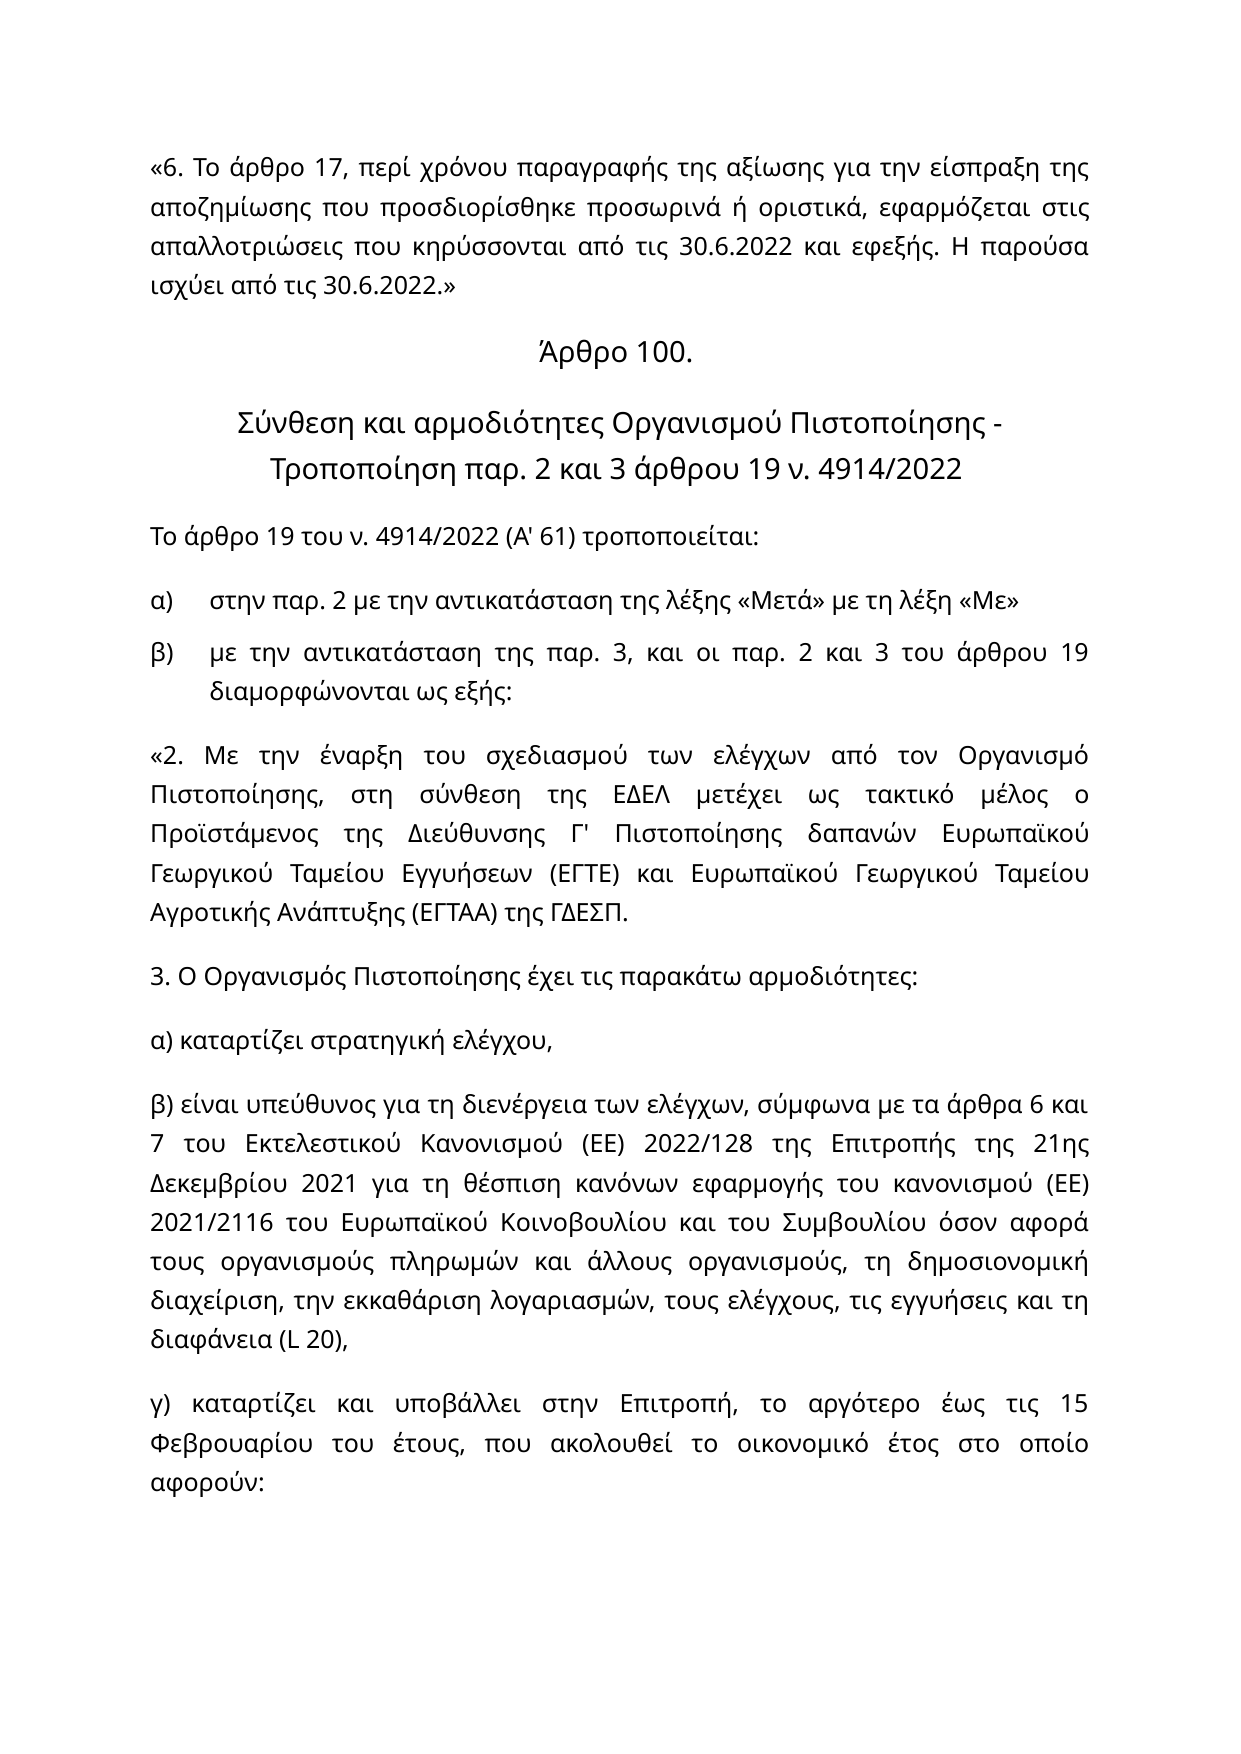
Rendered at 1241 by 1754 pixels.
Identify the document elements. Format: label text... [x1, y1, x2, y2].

text γ) καταρτίζει και υποβάλλει στην Επιτροπή, το αργότερο έως τις 15 Φεβρουαρίου του έτους, που ακολουθεί το οικονομικό έτος στο οποίο αφορούν: [150, 1386, 1090, 1498]
text «6. Το άρθρο 17, περί χρόνου παραγραφής της αξίωσης για την είσπραξη της αποζημίωσης που προσδιορίσθηκε προσωρινά ή οριστικά, εφαρμόζεται στις απαλλοτριώσεις που κηρύσσονται από τις 30.6.2022 και εφεξής. Η παρούσα ισχύει από τις 30.6.2022.» [150, 150, 1090, 302]
list α) στην παρ. 2 με την αντικατάσταση της λέξης «Μετά» με τη λέξη «Με» [150, 583, 1090, 617]
list β) με την αντικατάσταση της παρ. 3, και οι παρ. 2 και 3 του άρθρου 19 διαμορφώνονται ως εξής: [150, 634, 1090, 708]
subtitle Άρθρο 100. [150, 332, 1090, 371]
subtitle Σύνθεση και αρμοδιότητες Οργανισμού Πιστοποίησης -Τροποποίηση παρ. 2 και 3 άρθρου 19 ν. 4914/2022 [150, 402, 1090, 488]
text Το άρθρο 19 του ν. 4914/2022 (Α' 61) τροποποιείται: [150, 518, 1090, 553]
text 3. Ο Οργανισμός Πιστοποίησης έχει τις παρακάτω αρμοδιότητες: [150, 958, 1090, 993]
text «2. Με την έναρξη του σχεδιασμού των ελέγχων από τον Οργανισμό Πιστοποίησης, στη σύνθεση της ΕΔΕΛ μετέχει ως τακτικό μέλος ο Προϊστάμενος της Διεύθυνσης Γ' Πιστοποίησης δαπανών Ευρωπαϊκού Γεωργικού Ταμείου Εγγυήσεων (ΕΓΤΕ) και Ευρωπαϊκού Γεωργικού Ταμείου Αγροτικής Ανάπτυξης (ΕΓΤΑΑ) της ΓΔΕΣΠ. [150, 738, 1090, 928]
text β) είναι υπεύθυνος για τη διενέργεια των ελέγχων, σύμφωνα με τα άρθρα 6 και 7 του Εκτελεστικού Κανονισμού (ΕΕ) 2022/128 της Επιτροπής της 21ης Δεκεμβρίου 2021 για τη θέσπιση κανόνων εφαρμογής του κανονισμού (ΕΕ) 2021/2116 του Ευρωπαϊκού Κοινοβουλίου και του Συμβουλίου όσον αφορά τους οργανισμούς πληρωμών και άλλους οργανισμούς, τη δημοσιονομική διαχείριση, την εκκαθάριση λογαριασμών, τους ελέγχους, τις εγγυήσεις και τη διαφάνεια (L 20), [150, 1087, 1090, 1356]
text α) καταρτίζει στρατηγική ελέγχου, [150, 1023, 1090, 1057]
